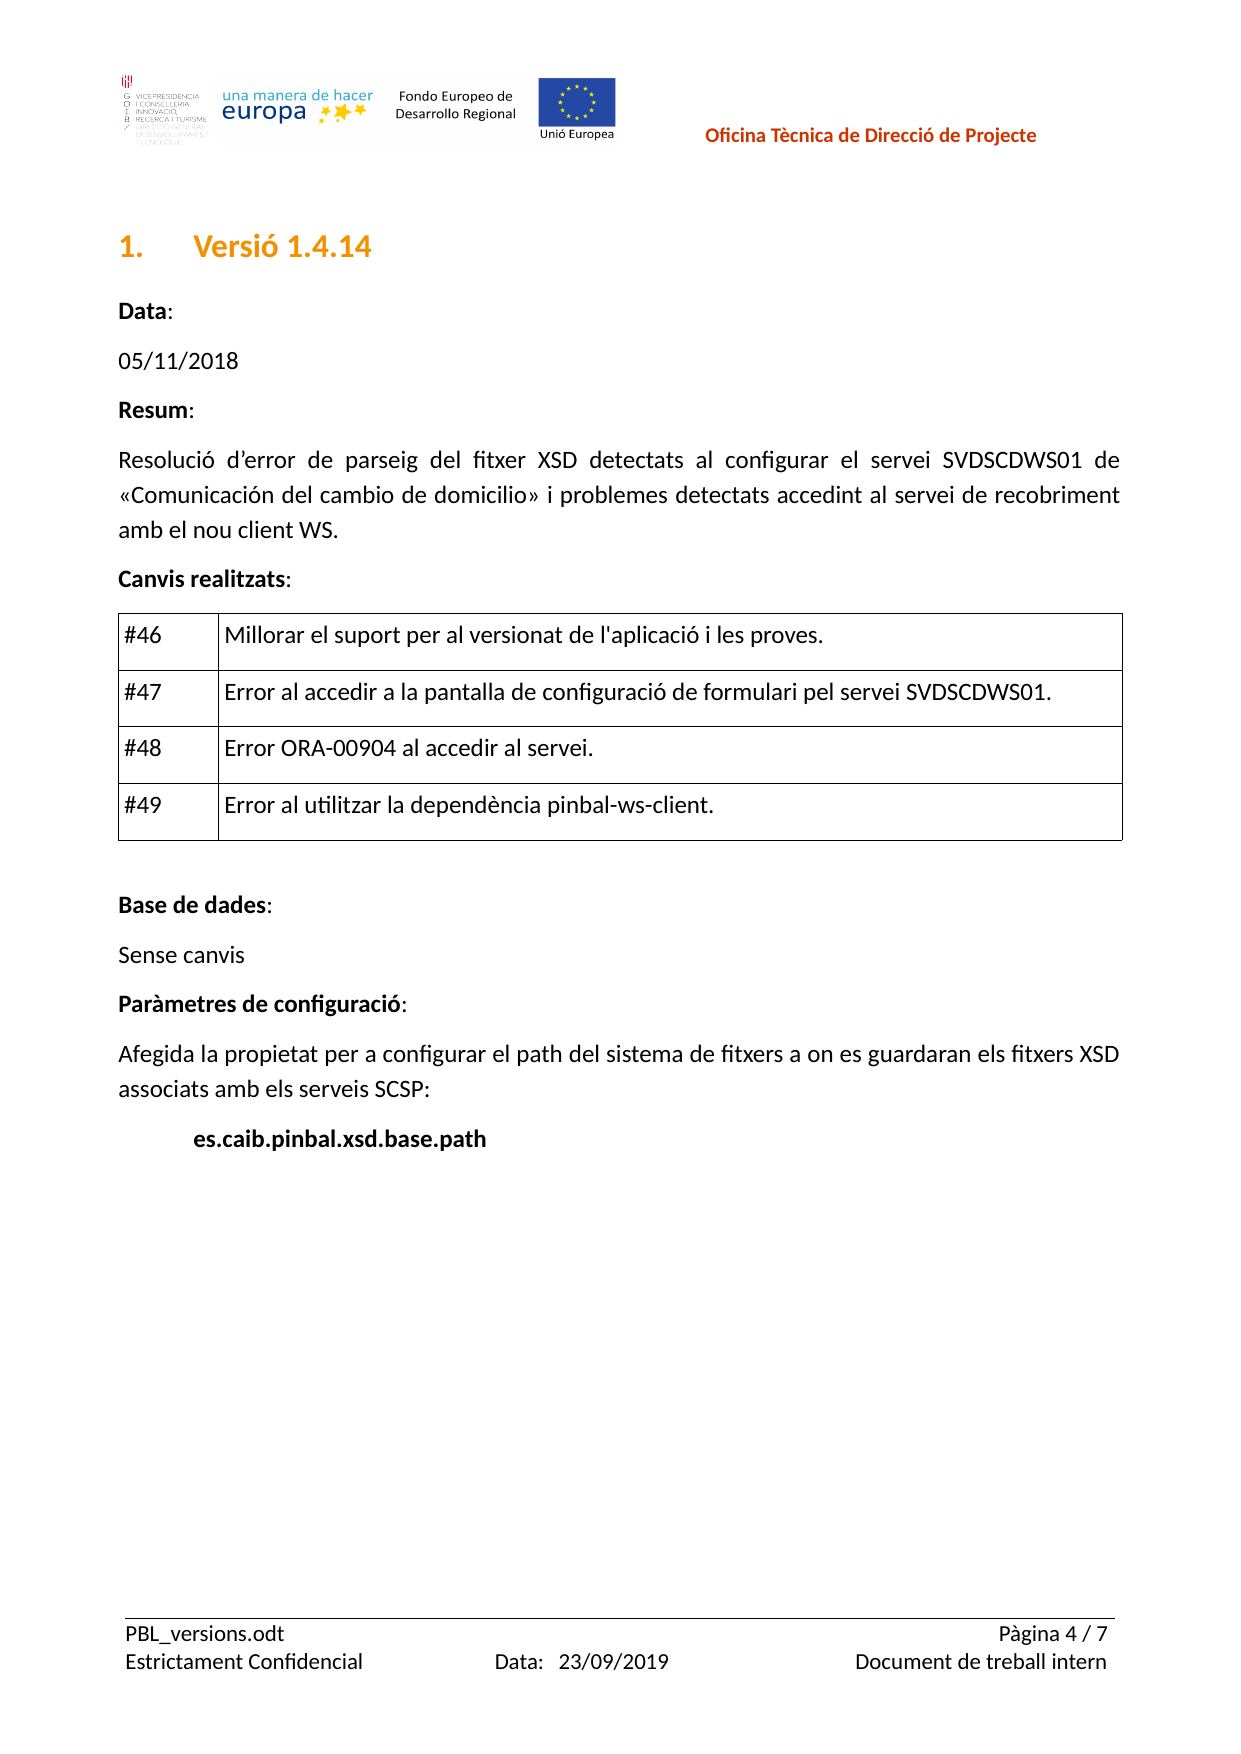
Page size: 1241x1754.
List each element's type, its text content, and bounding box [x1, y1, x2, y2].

table_header Millorar el suport per al versionat de l'aplicació i les proves. [219, 614, 1122, 670]
text Paràmetres de configuració: [118, 989, 1122, 1019]
picture [219, 73, 621, 147]
text Afegida la propietat per a configurar el path del sistema de fitxers a on es guardaran els fitxers XSD associats amb els serveis SCSP: [118, 1038, 1122, 1104]
table_cell #49 [119, 784, 218, 840]
table_cell Error al utilitzar la dependència pinbal-ws-client. [219, 784, 1122, 840]
table_cell #47 [119, 671, 218, 726]
table_cell Error ORA-00904 al accedir al servei. [219, 727, 1122, 783]
table_header #46 [119, 614, 218, 670]
table_cell #48 [119, 727, 218, 783]
text Sense canvis [118, 939, 1122, 969]
table_cell Error al accedir a la pantalla de configuració de formulari pel servei SVDSCDWS01. [219, 671, 1122, 726]
text Base de dades: [118, 889, 1122, 920]
text Resum: [118, 394, 1122, 425]
text 05/11/2018 [118, 345, 1122, 375]
text Data: [118, 295, 1122, 326]
subtitle Versió 1.4.14 [118, 225, 1122, 266]
picture [118, 73, 213, 147]
text Canvis realitzats: [118, 563, 1122, 594]
text Resolució d’error de parseig del fitxer XSD detectats al configurar el servei SVDSCDWS01 de «Comunicación del cambio de domicilio» i problemes detectats accedint al servei de recobriment amb el nou client WS. [118, 444, 1122, 544]
text es.caib.pinbal.xsd.base.path [118, 1123, 1122, 1153]
